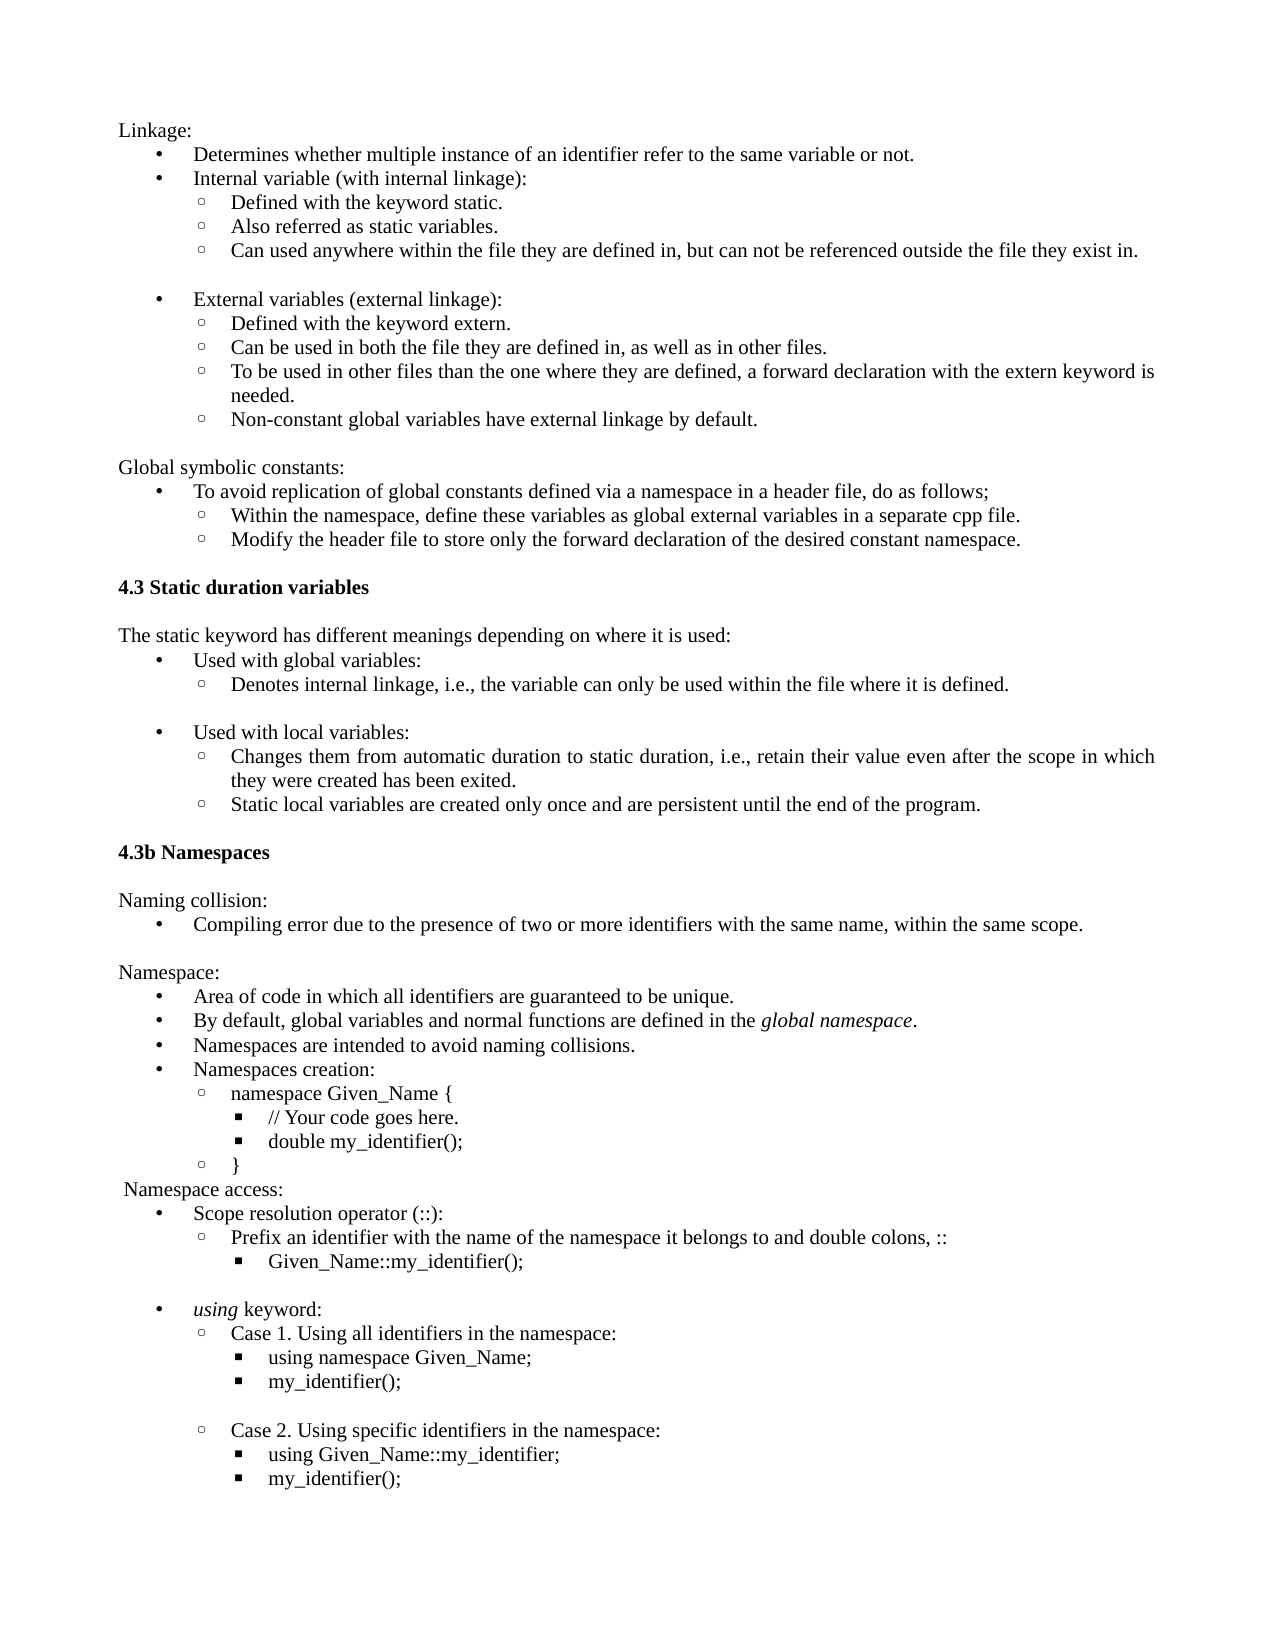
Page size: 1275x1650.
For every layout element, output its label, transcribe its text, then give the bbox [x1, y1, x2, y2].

list Can used anywhere within the file they are defined in, but can not be referenced outside the file they exist in. [193, 238, 1157, 262]
list Namespaces creation: [156, 1057, 1157, 1081]
list Modify the header file to store only the forward declaration of the desired constant namespace. [193, 527, 1157, 551]
list Within the namespace, define these variables as global external variables in a separate cpp file. [193, 503, 1157, 527]
list By default, global variables and normal functions are defined in the global namespace. [156, 1008, 1157, 1032]
list External variables (external linkage): [156, 287, 1157, 311]
text Namespace: [118, 960, 1157, 984]
text The static keyword has different meanings depending on where it is used: [118, 623, 1157, 647]
text Linkage: [118, 118, 1157, 142]
text Global symbolic constants: [118, 455, 1157, 479]
list double my_identifier(); [231, 1129, 1157, 1153]
list using Given_Name::my_identifier; [231, 1442, 1157, 1466]
text Namespace access: [118, 1177, 1157, 1201]
list To avoid replication of global constants defined via a namespace in a header file, do as follows; [156, 479, 1157, 503]
list namespace Given_Name { [193, 1081, 1157, 1105]
list Prefix an identifier with the name of the namespace it belongs to and double colons, :: [193, 1225, 1157, 1249]
list using namespace Given_Name; [231, 1345, 1157, 1369]
list Static local variables are created only once and are persistent until the end of the program. [193, 792, 1157, 816]
list Area of code in which all identifiers are guaranteed to be unique. [156, 984, 1157, 1008]
list my_identifier(); [231, 1466, 1157, 1490]
list Used with local variables: [156, 720, 1157, 744]
list Denotes internal linkage, i.e., the variable can only be used within the file where it is defined. [193, 672, 1157, 696]
list Compiling error due to the presence of two or more identifiers with the same name, within the same scope. [156, 912, 1157, 936]
list Also referred as static variables. [193, 214, 1157, 238]
list Non-constant global variables have external linkage by default. [193, 407, 1157, 431]
list Can be used in both the file they are defined in, as well as in other files. [193, 335, 1157, 359]
list Defined with the keyword extern. [193, 311, 1157, 335]
list Case 2. Using specific identifiers in the namespace: [193, 1417, 1157, 1442]
list // Your code goes here. [231, 1105, 1157, 1129]
list Internal variable (with internal linkage): [156, 166, 1157, 190]
list Scope resolution operator (::): [156, 1201, 1157, 1225]
text Naming collision: [118, 888, 1157, 912]
list Given_Name::my_identifier(); [231, 1249, 1157, 1273]
list Case 1. Using all identifiers in the namespace: [193, 1321, 1157, 1345]
list Namespaces are intended to avoid naming collisions. [156, 1032, 1157, 1057]
list my_identifier(); [231, 1369, 1157, 1393]
list Changes them from automatic duration to static duration, i.e., retain their value even after the scope in which they were created has been exited. [193, 744, 1157, 792]
list using keyword: [156, 1297, 1157, 1321]
list Defined with the keyword static. [193, 190, 1157, 214]
list Used with global variables: [156, 647, 1157, 672]
list To be used in other files than the one where they are defined, a forward declaration with the extern keyword is needed. [193, 359, 1157, 407]
text 4.3 Static duration variables [118, 575, 1157, 599]
list Determines whether multiple instance of an identifier refer to the same variable or not. [156, 142, 1157, 166]
text 4.3b Namespaces [118, 840, 1157, 864]
list } [193, 1153, 1157, 1177]
